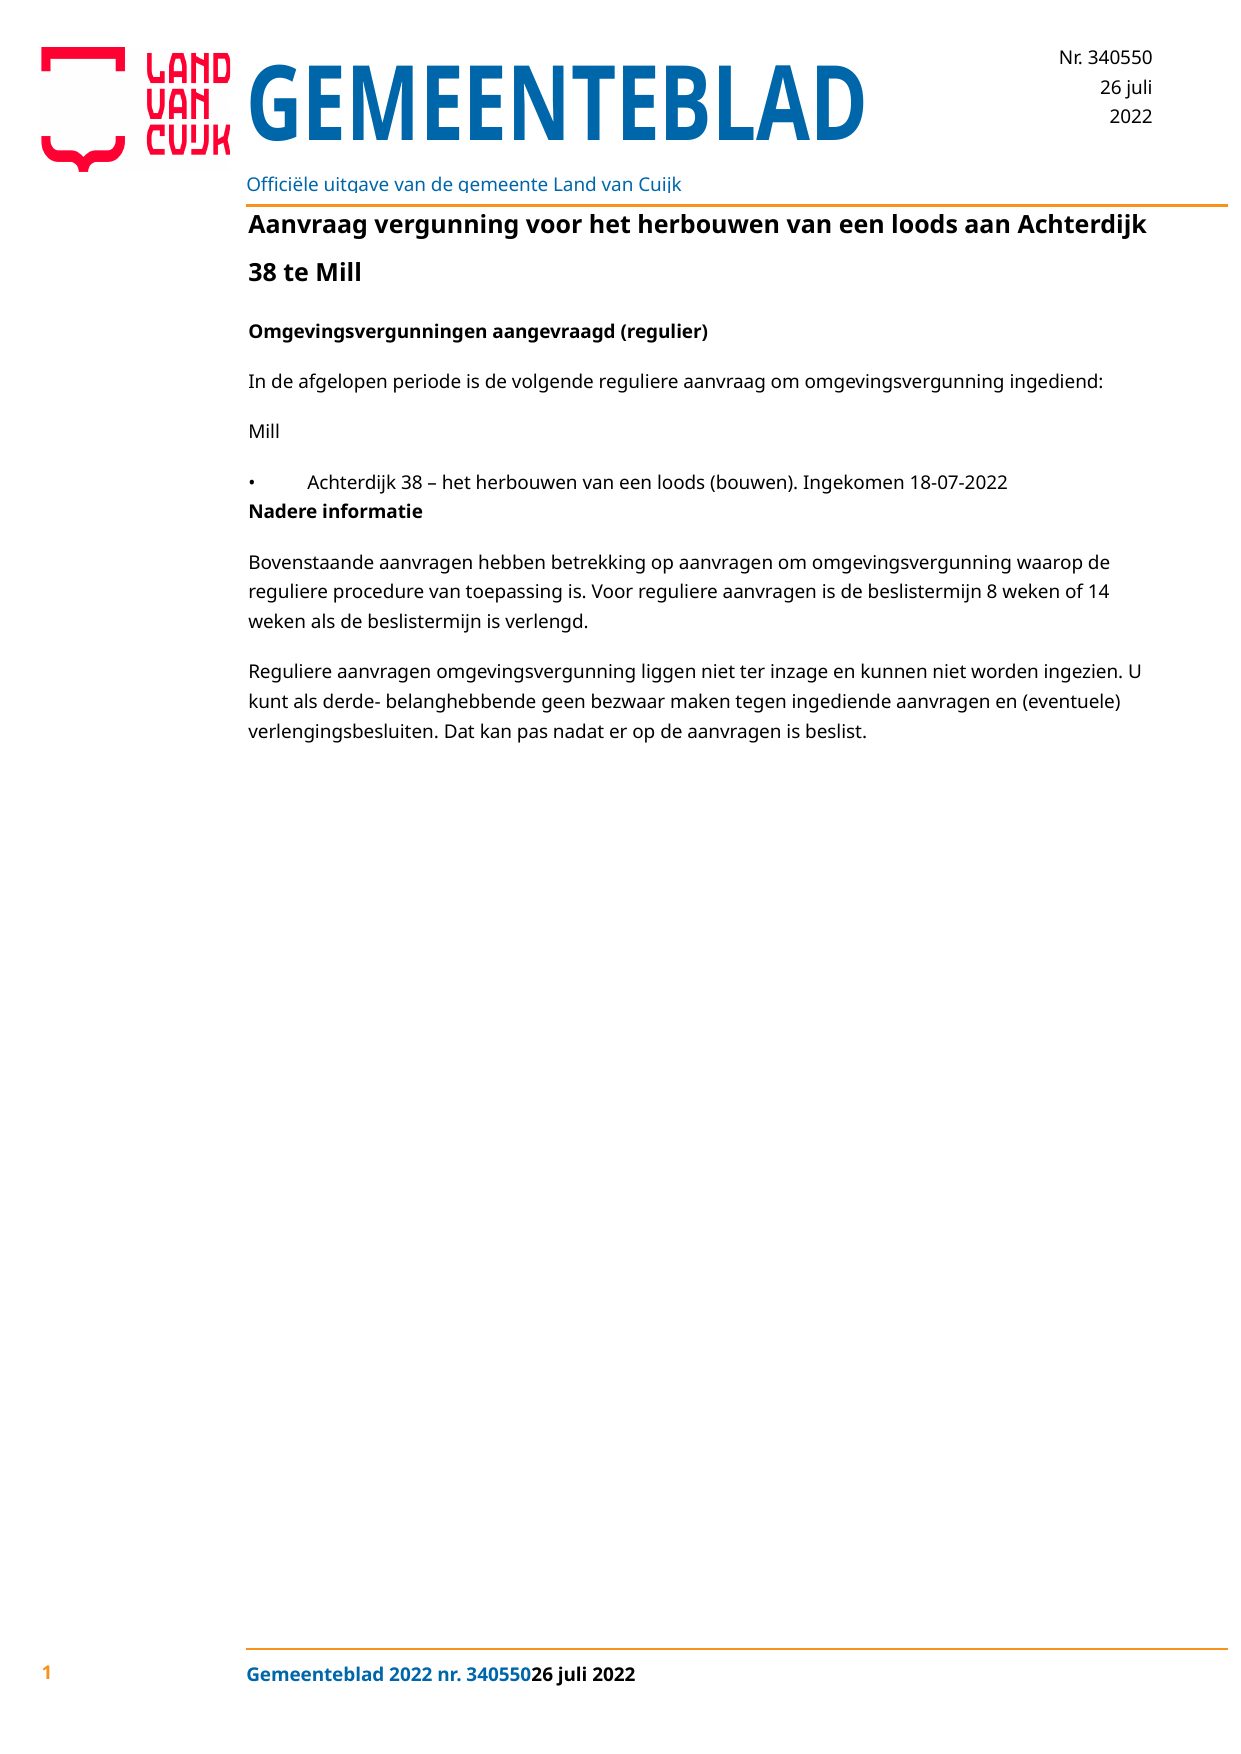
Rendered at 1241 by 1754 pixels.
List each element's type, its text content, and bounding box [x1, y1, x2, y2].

text Reguliere aanvragen omgevingsvergunning liggen niet ter inzage en kunnen niet worden ingezien. U kunt als derde- belanghebbende geen bezwaar maken tegen ingediende aanvragen en (eventuele) verlengingsbesluiten. Dat kan pas nadat er op de aanvragen is beslist. [248, 659, 1152, 744]
list Achterdijk 38 – het herbouwen van een loods (bouwen). Ingekomen 18-07-2022 [248, 469, 1152, 495]
text Bovenstaande aanvragen hebben betrekking op aanvragen om omgevingsvergunning waarop de reguliere procedure van toepassing is. Voor reguliere aanvragen is de beslistermijn 8 weken of 14 weken als de beslistermijn is verlengd. [248, 549, 1152, 634]
text Aanvraag vergunning voor het herbouwen van een loods aan Achterdijk 38 te Mill [248, 207, 1152, 288]
picture [41, 47, 231, 172]
text In de afgelopen periode is de volgende reguliere aanvraag om omgevingsvergunning ingediend: [248, 368, 1152, 394]
text Nadere informatie [248, 499, 1152, 524]
text Mill [248, 419, 1152, 444]
text Omgevingsvergunningen aangevraagd (regulier) [248, 318, 1152, 344]
